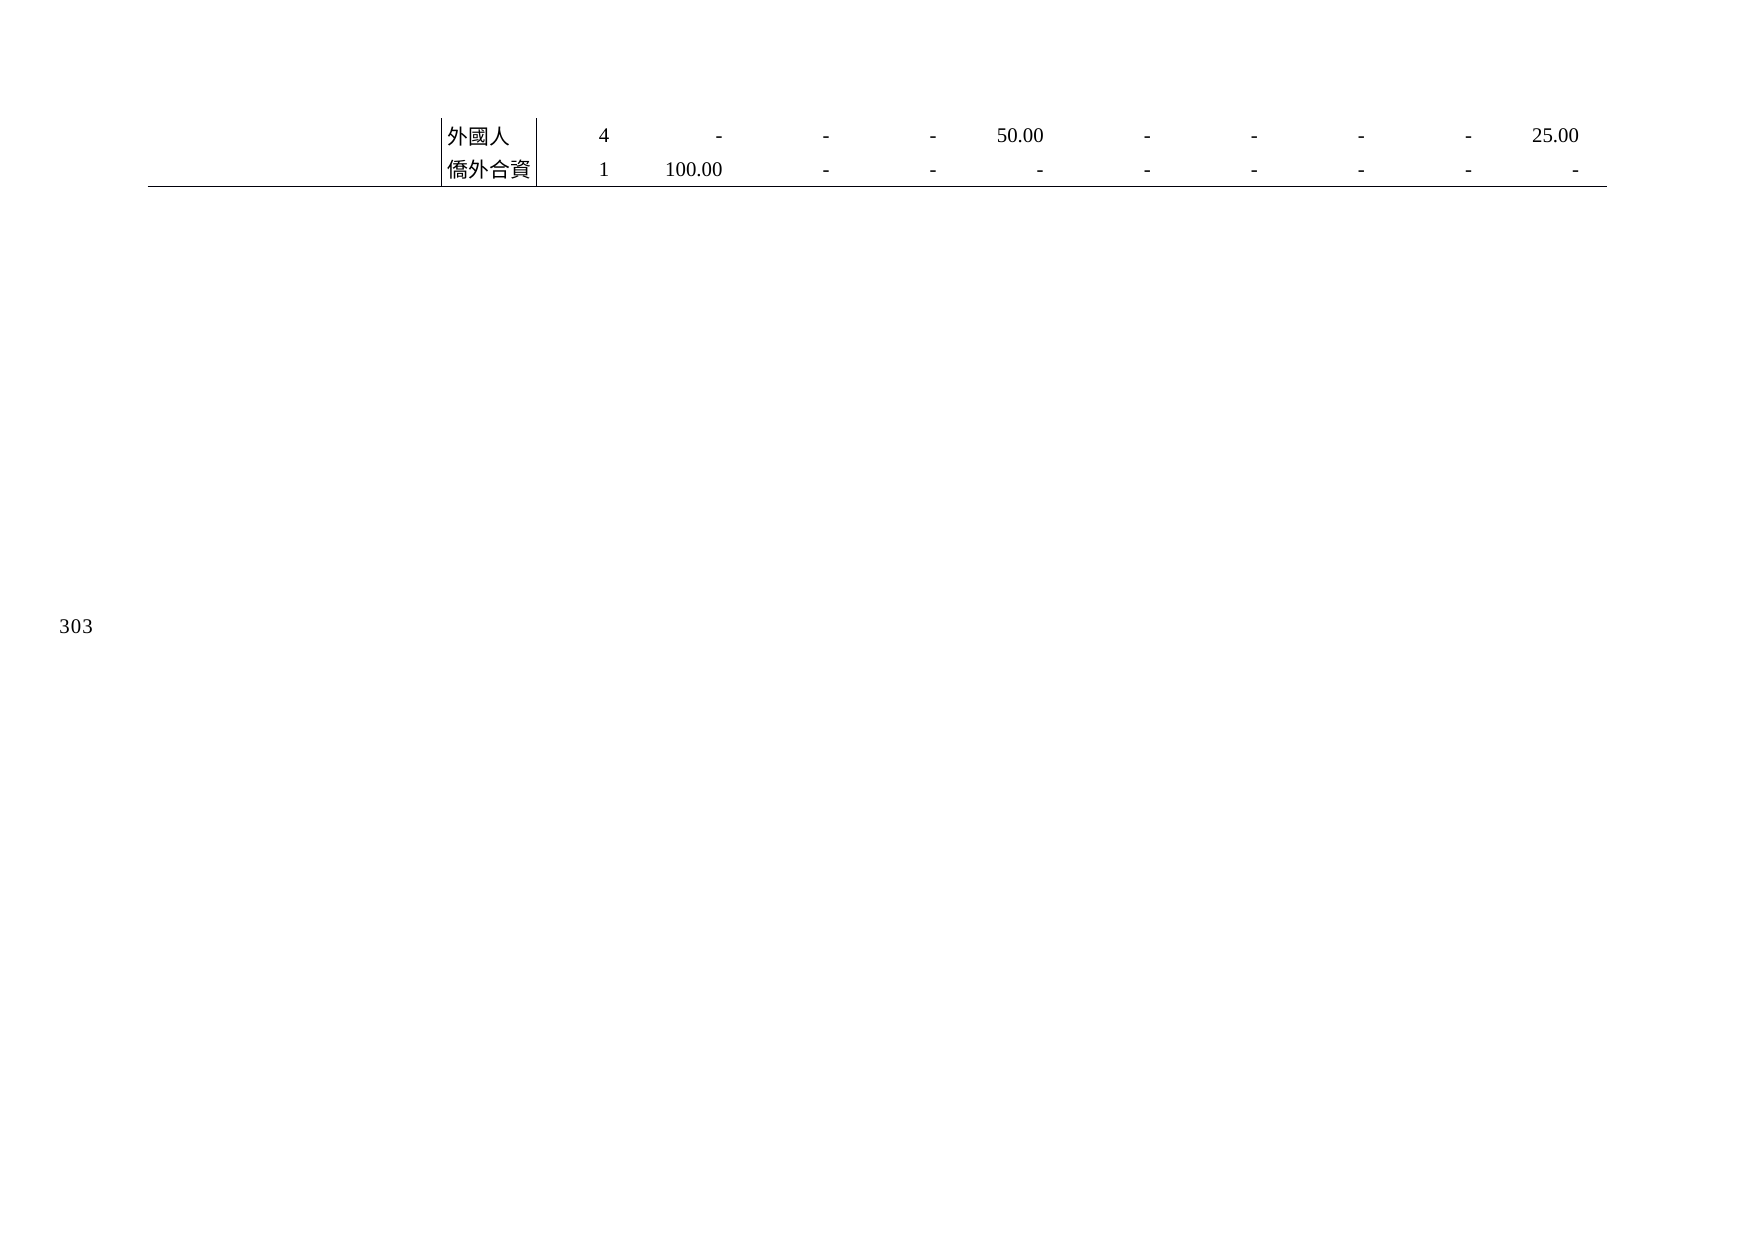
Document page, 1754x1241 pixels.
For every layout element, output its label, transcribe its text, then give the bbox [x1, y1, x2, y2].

table_cell 1 [537, 152, 643, 186]
table_cell - [750, 118, 857, 152]
table_cell - [964, 152, 1071, 186]
table_cell - [857, 118, 964, 152]
table_cell 4 [537, 118, 643, 152]
table_cell [148, 152, 441, 186]
table_cell - [1393, 152, 1499, 186]
table_cell 50.00 [964, 118, 1071, 152]
table_cell - [643, 118, 750, 152]
table_cell 25.00 [1500, 118, 1607, 152]
table_cell 外國人 [442, 118, 536, 152]
table_cell - [1071, 118, 1178, 152]
table_cell - [1285, 118, 1392, 152]
table_cell [148, 118, 441, 152]
table_cell - [1285, 152, 1392, 186]
table_cell 100.00 [643, 152, 750, 186]
table_cell - [1178, 118, 1285, 152]
table_cell 僑外合資 [442, 152, 536, 186]
table_cell - [750, 152, 857, 186]
table_cell - [857, 152, 964, 186]
table_cell - [1071, 152, 1178, 186]
table_cell - [1178, 152, 1285, 186]
table_cell - [1500, 152, 1607, 186]
table_cell - [1393, 118, 1499, 152]
